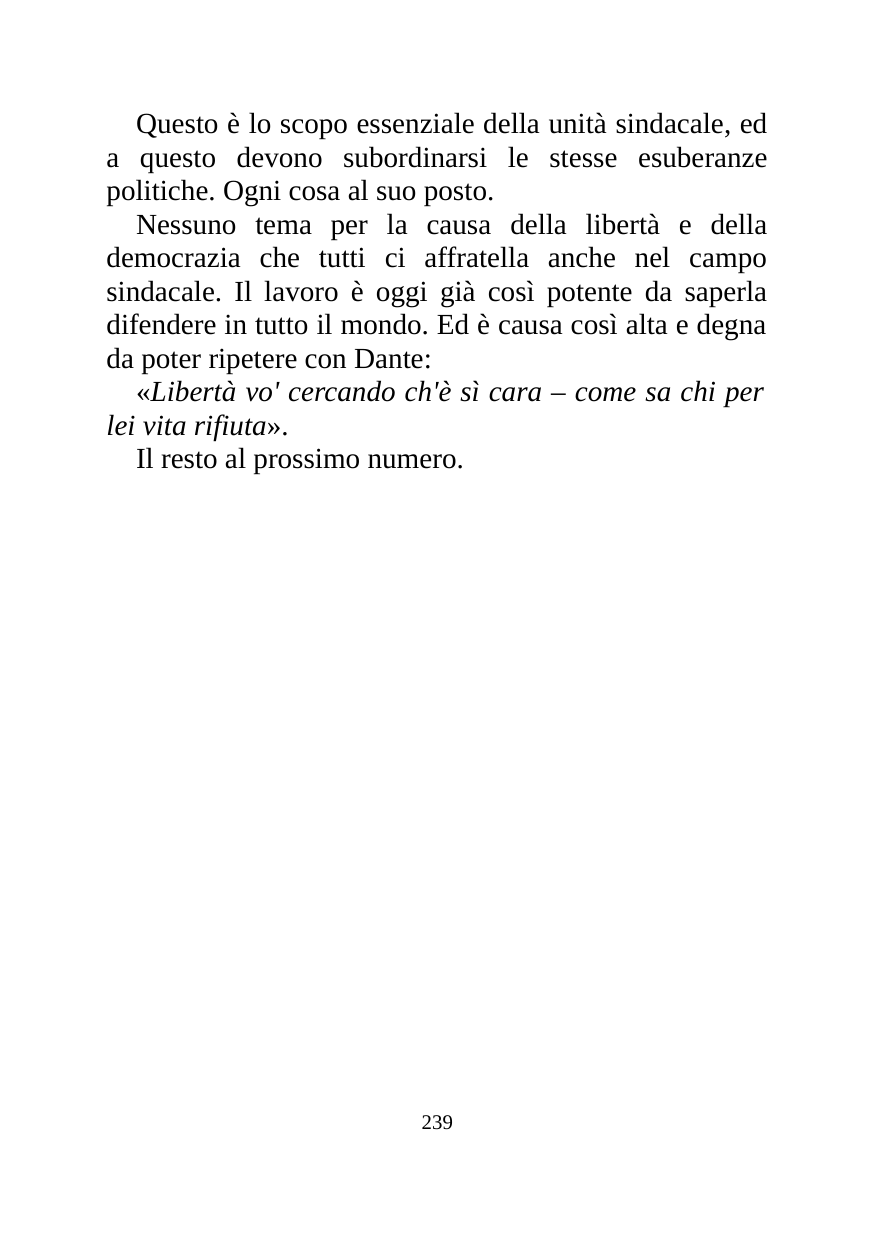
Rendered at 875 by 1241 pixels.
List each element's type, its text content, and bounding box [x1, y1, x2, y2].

text «Libertà vo' cercando ch'è sì cara – come sa chi per lei vita rifiuta». [106, 374, 768, 442]
text Questo è lo scopo essenziale della unità sindacale, ed a questo devono subordinarsi le stesse esuberanze politiche. Ogni cosa al suo posto. [106, 106, 768, 207]
text Il resto al prossimo numero. [106, 442, 768, 475]
text Nessuno tema per la causa della libertà e della democrazia che tutti ci affratella anche nel campo sindacale. Il lavoro è oggi già così potente da saperla difendere in tutto il mondo. Ed è causa così alta e degna da poter ripetere con Dante: [106, 207, 768, 374]
